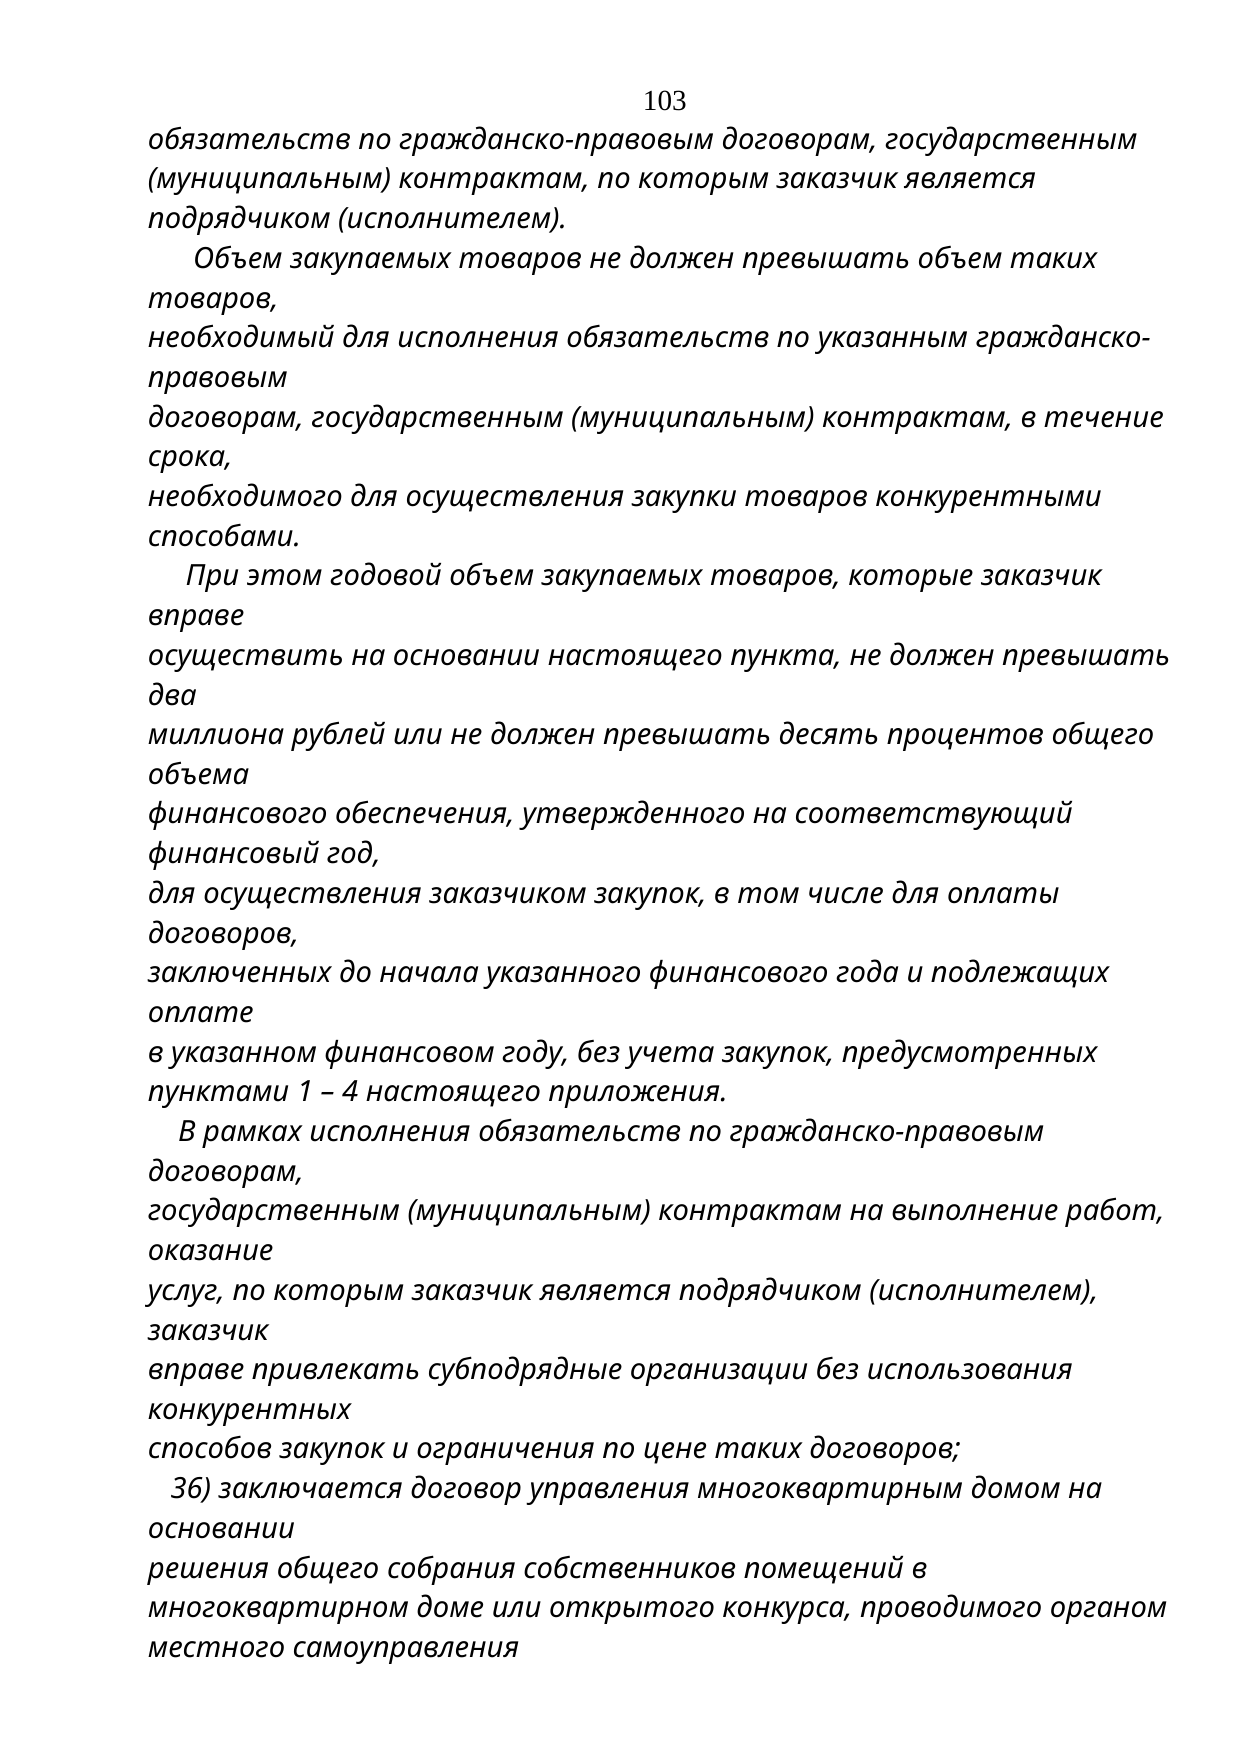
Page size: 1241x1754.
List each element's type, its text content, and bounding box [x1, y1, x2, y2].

text В рамках исполнения обязательств по гражданско-правовым договорам, [148, 1110, 1181, 1190]
text решения общего собрания собственников помещений в многоквартирном доме или открытого конкурса, проводимого органом местного самоуправления [148, 1547, 1181, 1666]
text 36) заключается договор управления многоквартирным домом на основании [148, 1467, 1181, 1547]
text миллиона рублей или не должен превышать десять процентов общего объема [148, 713, 1181, 793]
text способов закупок и ограничения по цене таких договоров; [148, 1428, 1181, 1467]
text государственным (муниципальным) контрактам на выполнение работ, оказание [148, 1190, 1181, 1269]
text в указанном финансовом году, без учета закупок, предусмотренных [148, 1031, 1181, 1071]
text договорам, государственным (муниципальным) контрактам, в течение срока, [148, 396, 1181, 475]
text финансового обеспечения, утвержденного на соответствующий финансовый год, [148, 793, 1181, 872]
text необходимый для исполнения обязательств по указанным гражданско-правовым [148, 317, 1181, 396]
text услуг, по которым заказчик является подрядчиком (исполнителем), заказчик [148, 1269, 1181, 1348]
text обязательств по гражданско-правовым договорам, государственным (муниципальным) контрактам, по которым заказчик является подрядчиком (исполнителем). [148, 118, 1181, 237]
text вправе привлекать субподрядные организации без использования конкурентных [148, 1348, 1181, 1428]
text Объем закупаемых товаров не должен превышать объем таких товаров, [148, 237, 1181, 317]
text для осуществления заказчиком закупок, в том числе для оплаты договоров, [148, 872, 1181, 952]
text осуществить на основании настоящего пункта, не должен превышать два [148, 634, 1181, 713]
text пунктами 1 – 4 настоящего приложения. [148, 1071, 1181, 1110]
text При этом годовой объем закупаемых товаров, которые заказчик вправе [148, 555, 1181, 634]
text необходимого для осуществления закупки товаров конкурентными способами. [148, 475, 1181, 555]
text заключенных до начала указанного финансового года и подлежащих оплате [148, 952, 1181, 1031]
